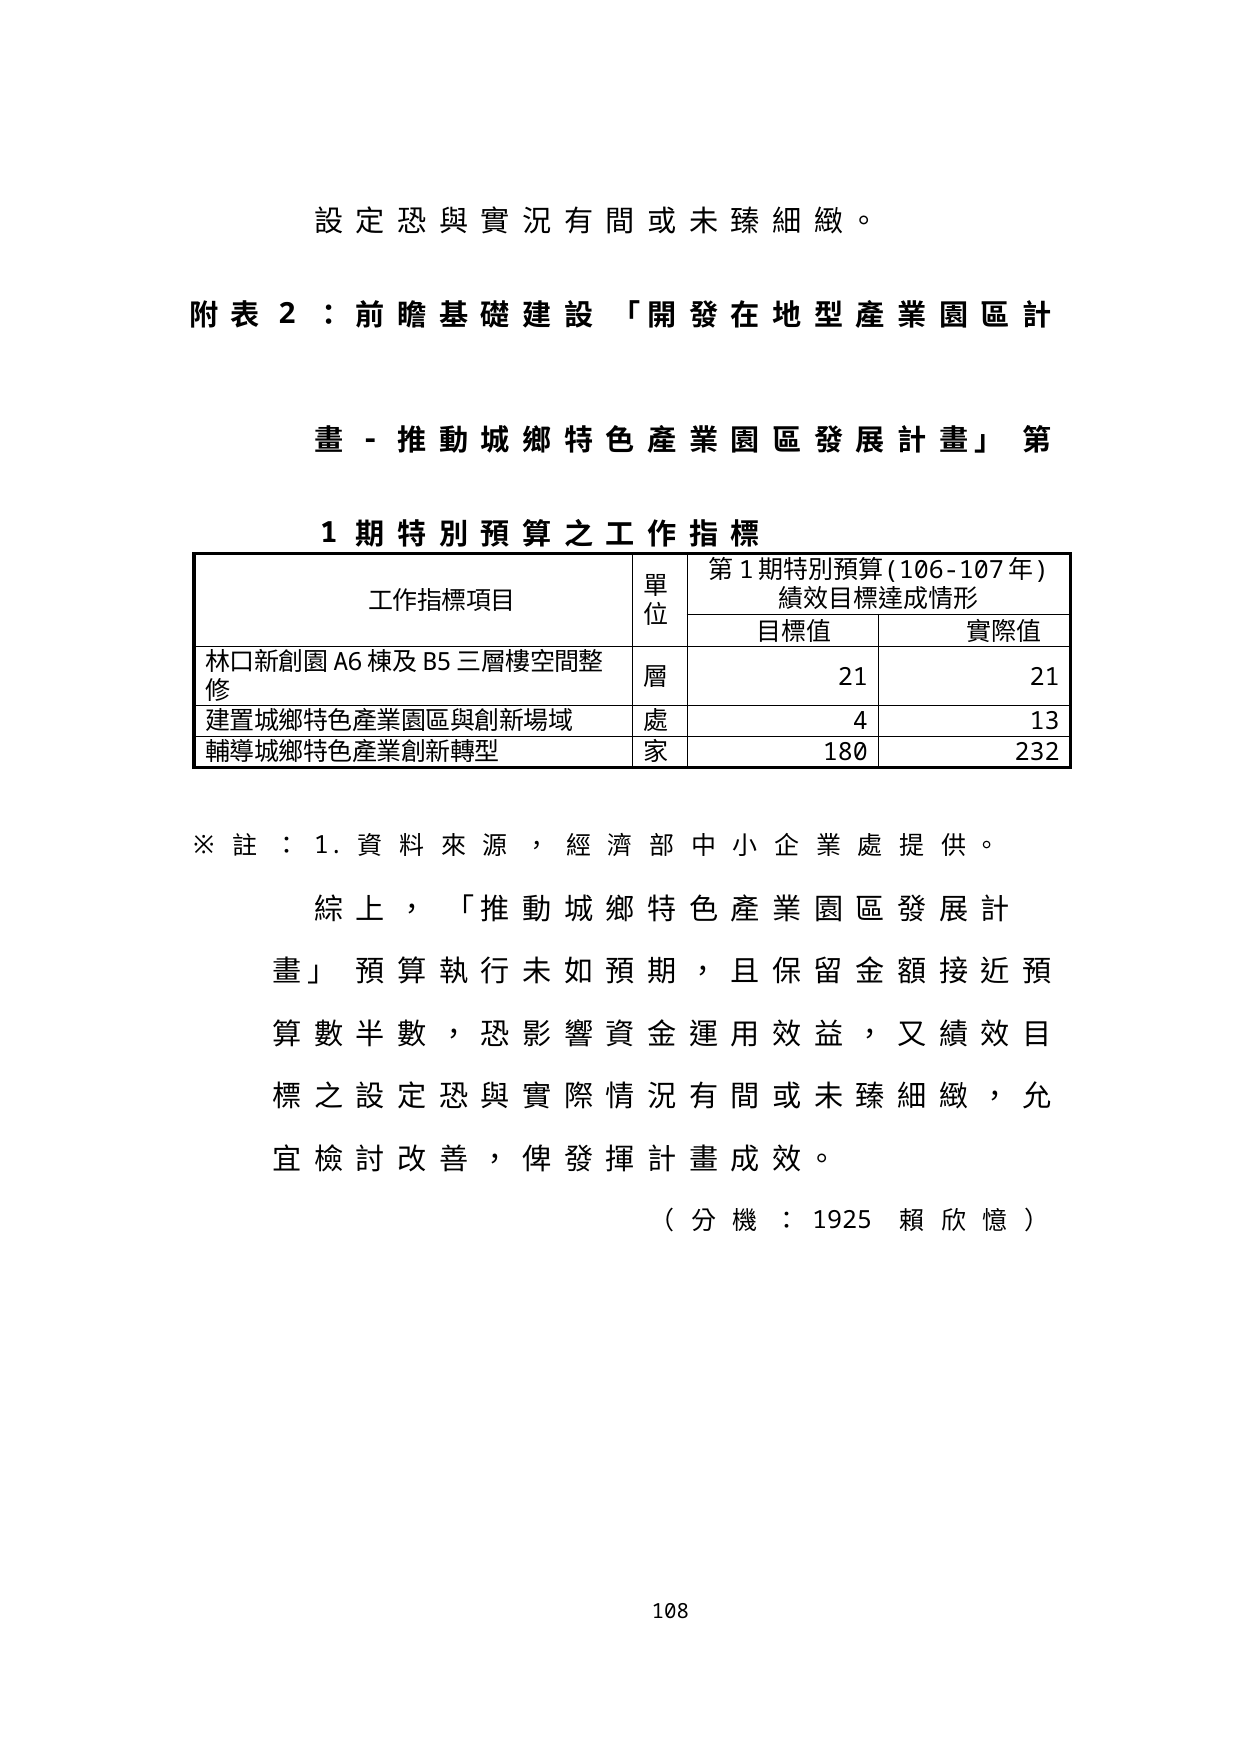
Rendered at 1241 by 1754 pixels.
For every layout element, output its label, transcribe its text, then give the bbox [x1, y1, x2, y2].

text 綜上，「推動城鄉特色產業園區發展計畫」預算執行未如預期，且保留金額接近預算數半數，恐影響資金運用效益，又績效目標之設定恐與實際情況有間或未臻細緻，允宜檢討改善，俾發揮計畫成效。 [242, 865, 1058, 1177]
text （分機：1925 賴欣憶） [183, 1177, 1058, 1240]
text ※註：1.資料來源，經濟部中小企業處提供。 [183, 802, 1068, 865]
table_cell 實際值 [879, 615, 1069, 646]
table_header 第1期特別預算(106-107年)績效目標達成情形 [688, 555, 1069, 614]
table_cell 建置城鄉特色產業園區與創新場域 [196, 706, 632, 736]
table_cell 層 [633, 647, 687, 705]
table_cell 13 [879, 706, 1069, 736]
table_cell 林口新創園A6棟及B5三層樓空間整修 [196, 647, 632, 705]
table_header 工作指標項目 [196, 555, 632, 646]
table_cell 21 [879, 647, 1069, 705]
table_cell 232 [879, 737, 1069, 766]
table_cell 4 [688, 706, 878, 736]
table_cell 180 [688, 737, 878, 766]
table_cell 目標值 [688, 615, 878, 646]
table_header 單位 [633, 555, 687, 646]
text 附表2：前瞻基礎建設「開發在地型產業園區計畫-推動城鄉特色產業園區發展計畫」第1期特別預算之工作指標 [183, 240, 1058, 552]
table_cell 處 [633, 706, 687, 736]
text 設定恐與實況有間或未臻細緻。 [271, 177, 1058, 240]
table_cell 輔導城鄉特色產業創新轉型 [196, 737, 632, 766]
table_cell 21 [688, 647, 878, 705]
table_cell 家 [633, 737, 687, 766]
